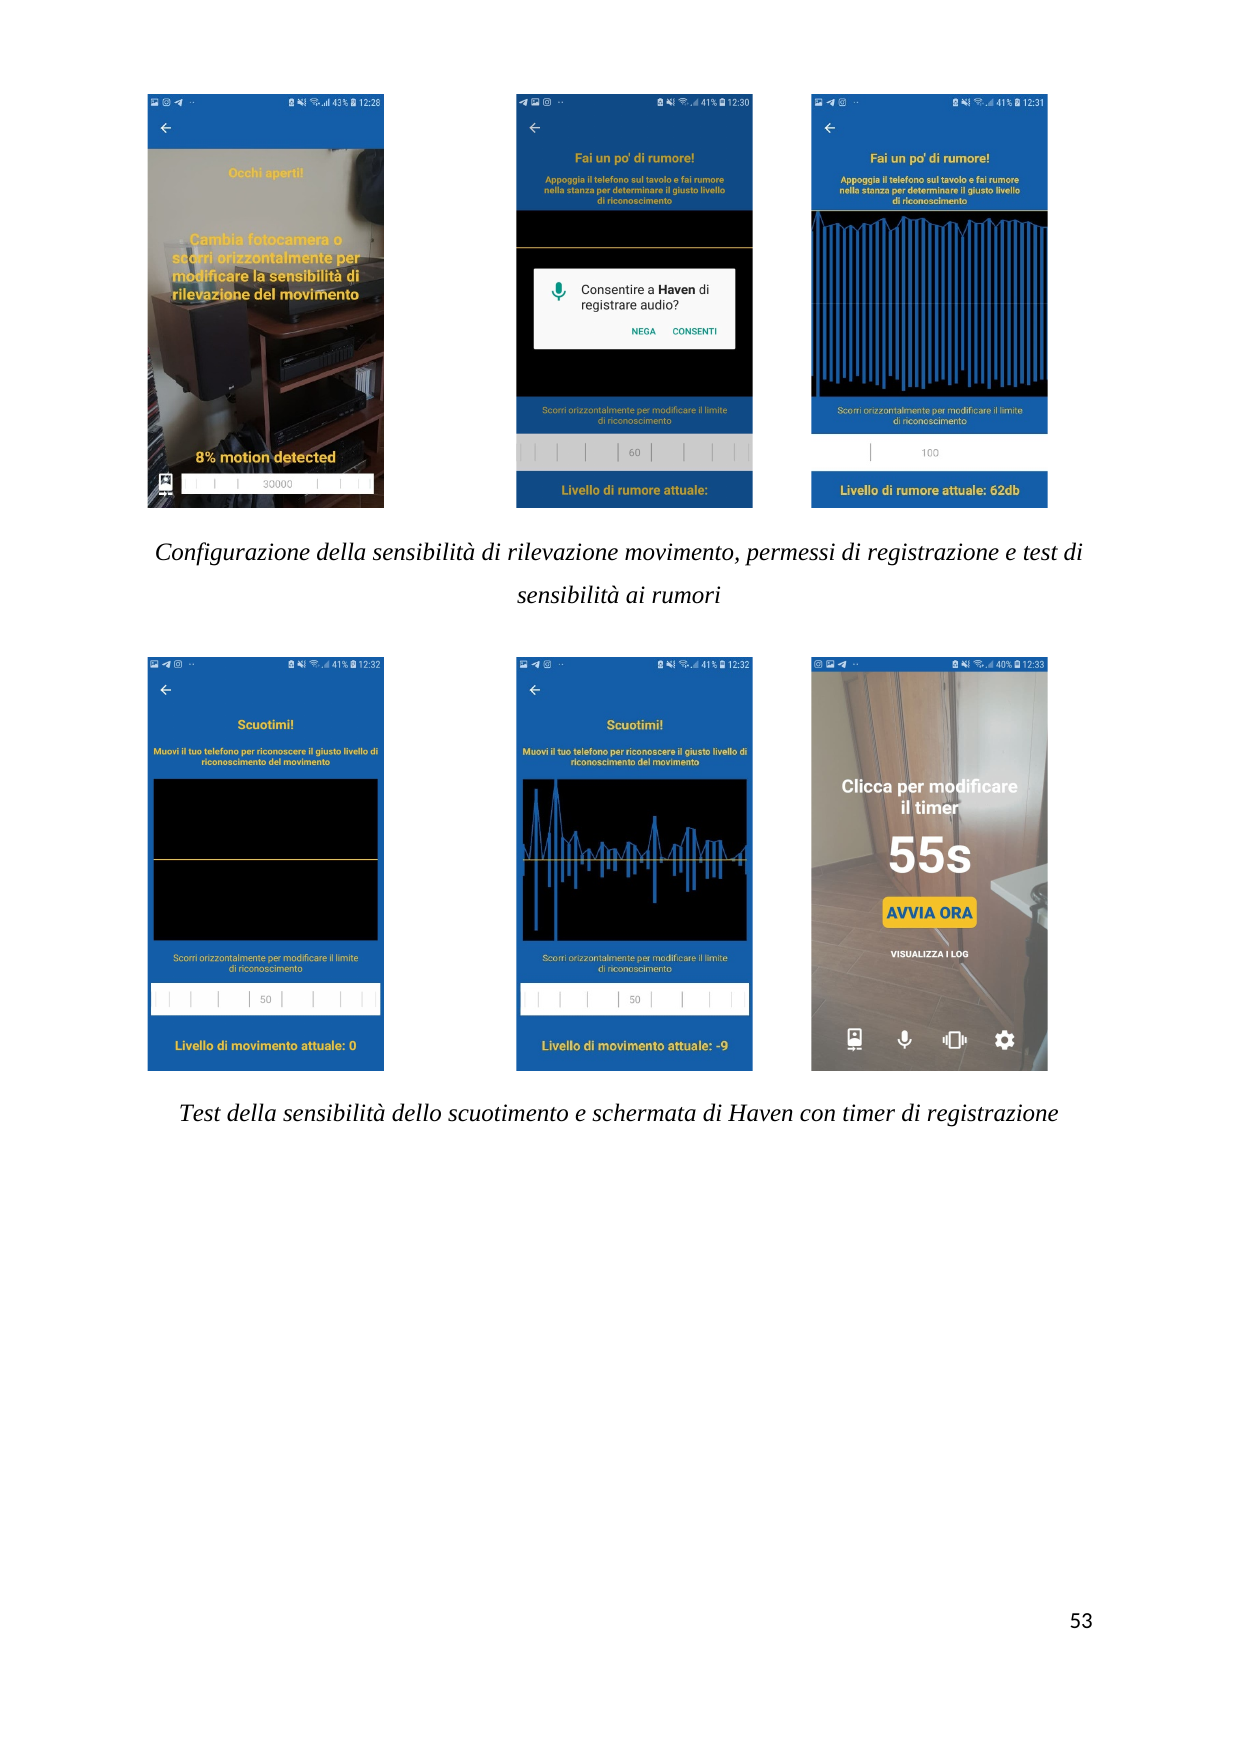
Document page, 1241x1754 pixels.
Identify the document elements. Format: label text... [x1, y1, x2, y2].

text Configurazione della sensibilità di rilevazione movimento, permessi di registrazione e test di sensibilità ai rumori [148, 537, 1092, 608]
text Test della sensibilità dello scuotimento e schermata di Haven con timer di registrazione [148, 1098, 1092, 1127]
